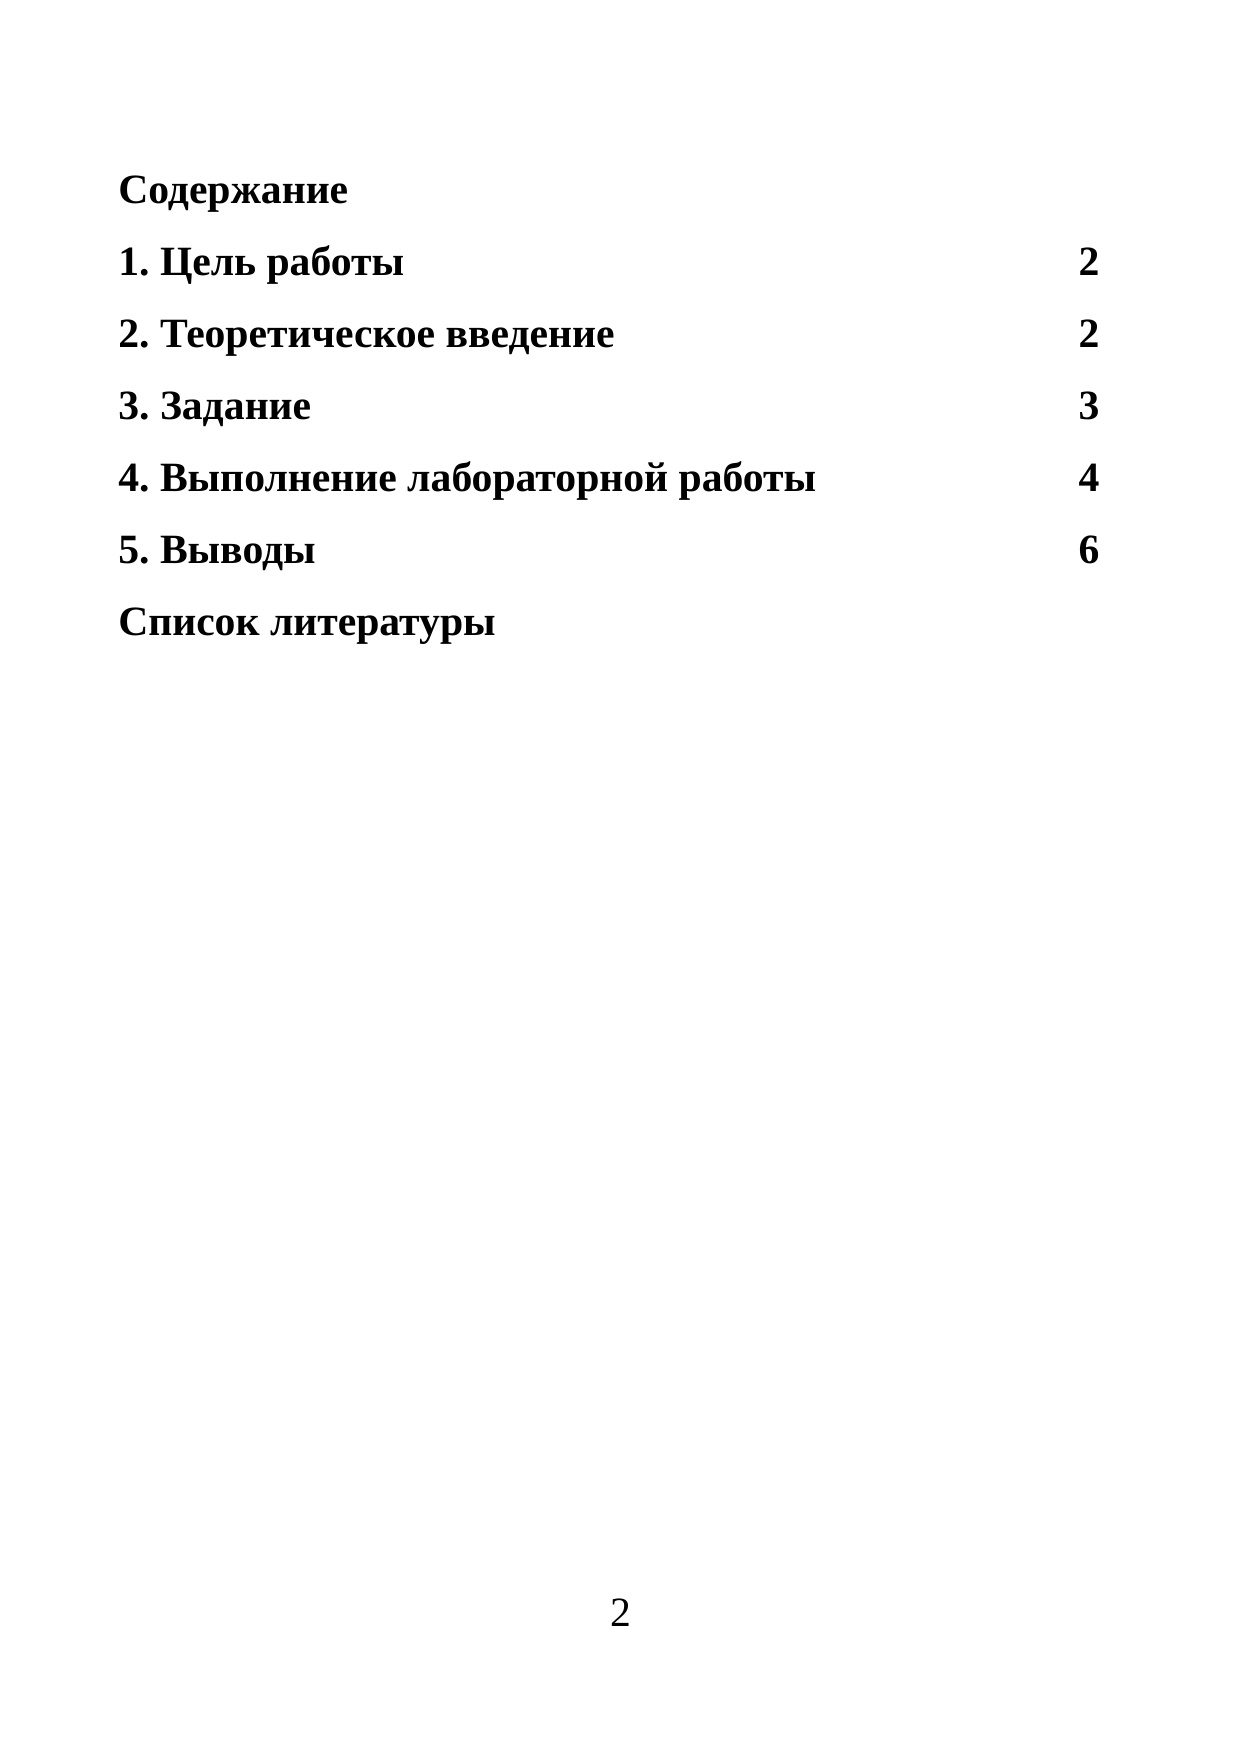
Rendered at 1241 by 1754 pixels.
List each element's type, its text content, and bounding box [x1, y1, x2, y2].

text 4. Выполнение лабораторной работы 4 [118, 452, 1122, 500]
text Содержание [118, 165, 1122, 213]
text 5. Выводы 6 [118, 524, 1122, 572]
text 3. Задание 3 [118, 380, 1122, 428]
text 2. Теоретическое введение 2 [118, 308, 1122, 356]
text Список литературы [118, 596, 1122, 644]
text 1. Цель работы 2 [118, 237, 1122, 284]
